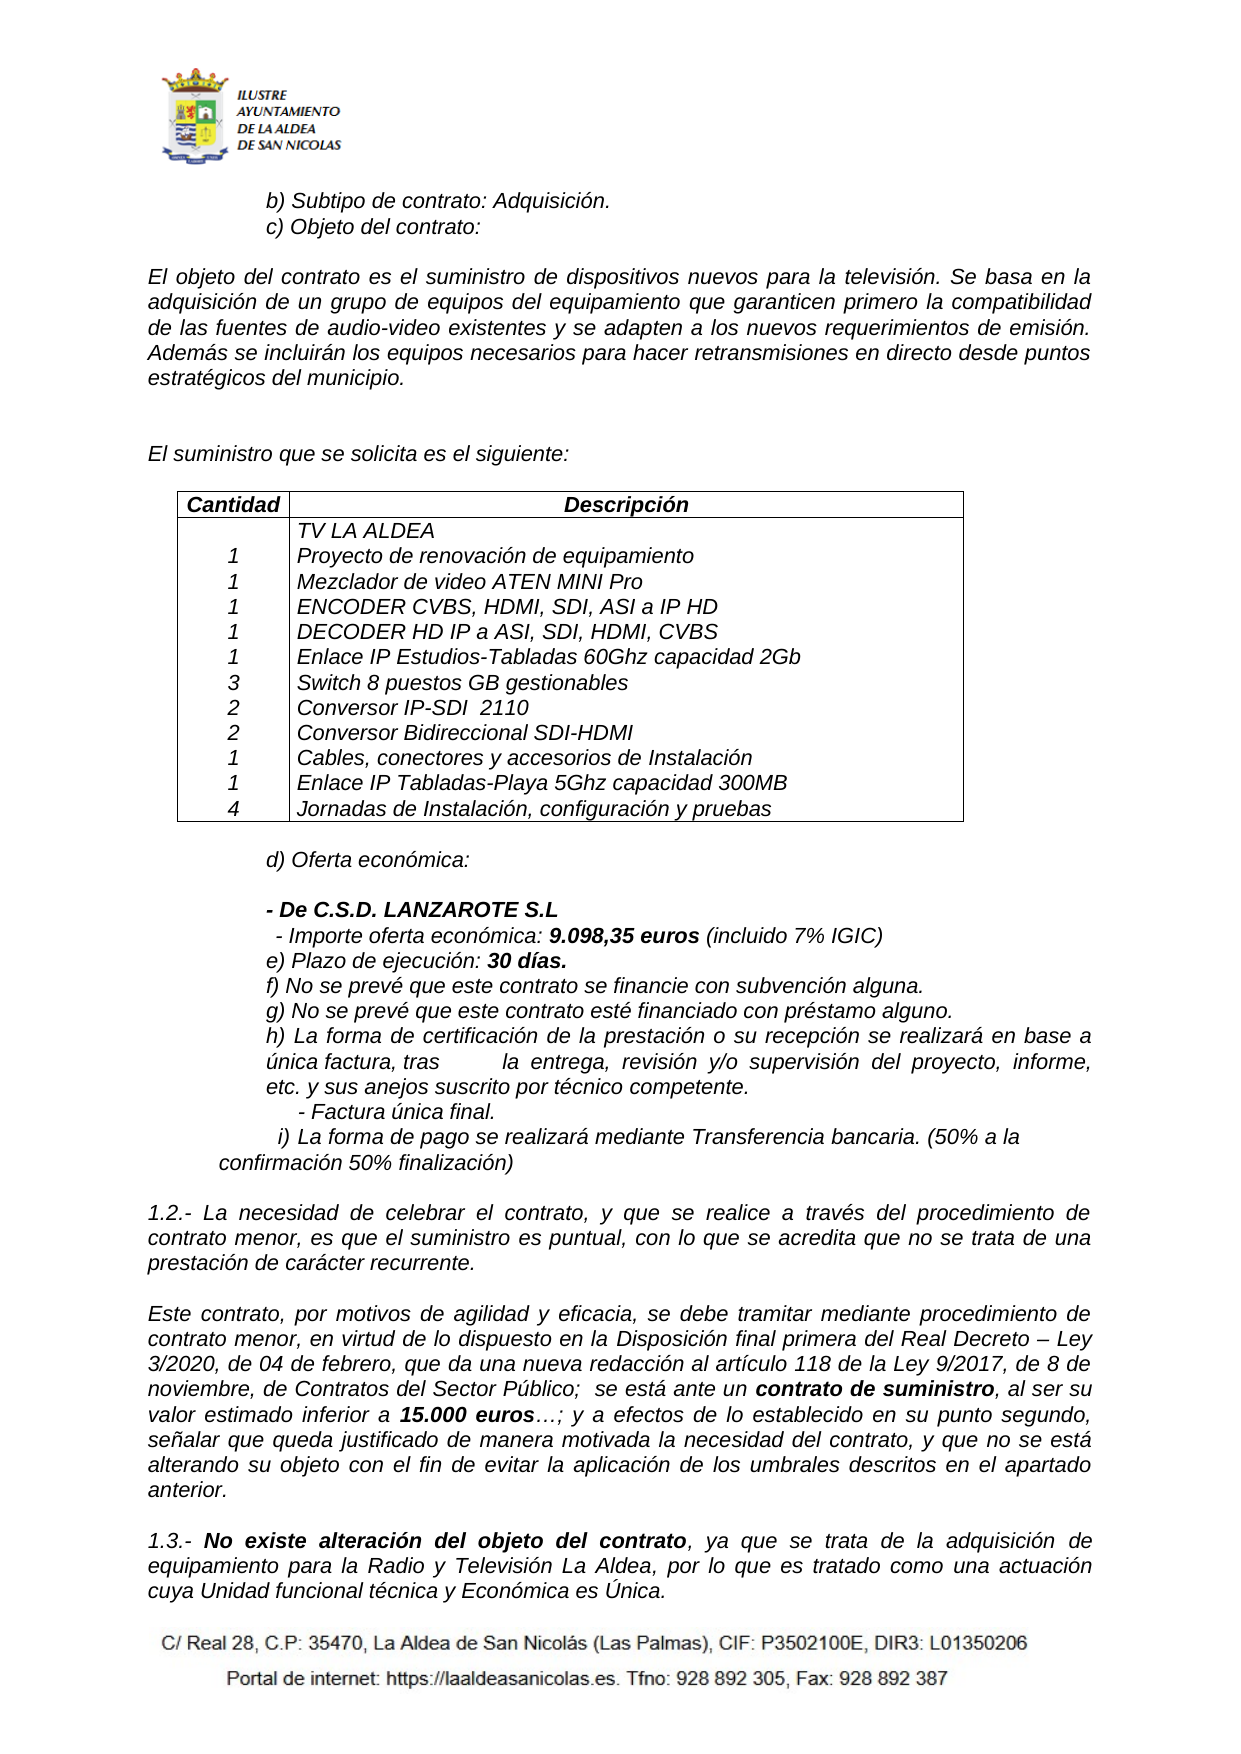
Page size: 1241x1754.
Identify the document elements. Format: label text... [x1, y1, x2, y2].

text h) La forma de certificación de la prestación o su recepción se realizará en base a única factura, tras la entrega, revisión y/o supervisión del proyecto, informe, etc. y sus anejos suscrito por técnico competente. [266, 1023, 1093, 1099]
table_cell TV LA ALDEA [290, 518, 963, 543]
table_cell 1 [178, 644, 289, 669]
table_cell DECODER HD IP a ASI, SDI, HDMI, CVBS [290, 619, 963, 644]
text c) Objeto del contrato: [148, 214, 1093, 239]
table_cell 3 [178, 670, 289, 695]
text 1.2.- La necesidad de celebrar el contrato, y que se realice a través del procedimiento de contrato menor, es que el suministro es puntual, con lo que se acredita que no se trata de una prestación de carácter recurrente. [148, 1200, 1093, 1276]
table_cell 1 [178, 770, 289, 796]
table_cell 1 [178, 594, 289, 619]
table_cell Conversor IP-SDI 2110 [290, 695, 963, 720]
table_cell 1 [178, 619, 289, 644]
picture [149, 1627, 1034, 1694]
text El objeto del contrato es el suministro de dispositivos nuevos para la televisión. Se basa en la adquisición de un grupo de equipos del equipamiento que garanticen primero la compatibilidad de las fuentes de audio-video existentes y se adapten a los nuevos requerimientos de emisión. Además se incluirán los equipos necesarios para hacer retransmisiones en directo desde puntos estratégicos del municipio. [148, 264, 1093, 390]
text b) Subtipo de contrato: Adquisición. [148, 188, 1093, 214]
table_header Descripción [290, 492, 963, 517]
picture [148, 60, 357, 172]
table_cell 2 [178, 695, 289, 720]
text - Importe oferta económica: 9.098,35 euros (incluido 7% IGIC) [148, 923, 1093, 948]
table_cell 4 [178, 796, 289, 821]
text El suministro que se solicita es el siguiente: [148, 441, 1093, 466]
text e) Plazo de ejecución: 30 días. [148, 948, 1093, 973]
text 1.3.- No existe alteración del objeto del contrato, ya que se trata de la adquisición de equipamiento para la Radio y Televisión La Aldea, por lo que es tratado como una actuación cuya Unidad funcional técnica y Económica es Única. [148, 1528, 1093, 1603]
table_cell 2 [178, 720, 289, 745]
text i) La forma de pago se realizará mediante Transferencia bancaria. (50% a la confirmación 50% finalización) [218, 1124, 1022, 1175]
text d) Oferta económica: [148, 847, 1093, 872]
table_cell Proyecto de renovación de equipamiento [290, 544, 963, 569]
table_cell Switch 8 puestos GB gestionables [290, 670, 963, 695]
table_cell Enlace IP Tabladas-Playa 5Ghz capacidad 300MB [290, 770, 963, 796]
text - Factura única final. [298, 1099, 1093, 1124]
table_header Cantidad [178, 492, 289, 517]
table_cell ENCODER CVBS, HDMI, SDI, ASI a IP HD [290, 594, 963, 619]
table_cell Enlace IP Estudios-Tabladas 60Ghz capacidad 2Gb [290, 644, 963, 669]
table_cell Conversor Bidireccional SDI-HDMI [290, 720, 963, 745]
text g) No se prevé que este contrato esté financiado con préstamo alguno. [148, 998, 1093, 1023]
table_cell Jornadas de Instalación, configuración y pruebas [290, 796, 963, 821]
table_cell 1 [178, 569, 289, 594]
table_cell 1 [178, 745, 289, 770]
table_cell Cables, conectores y accesorios de Instalación [290, 745, 963, 770]
text - De C.S.D. LANZAROTE S.L [148, 897, 1093, 923]
table_cell Mezclador de video ATEN MINI Pro [290, 569, 963, 594]
table_cell [178, 518, 289, 543]
text Este contrato, por motivos de agilidad y eficacia, se debe tramitar mediante procedimiento de contrato menor, en virtud de lo dispuesto en la Disposición final primera del Real Decreto – Ley 3/2020, de 04 de febrero, que da una nueva redacción al artículo 118 de la Ley 9/2017, de 8 de noviembre, de Contratos del Sector Público; se está ante un contrato de suministro, al ser su valor estimado inferior a 15.000 euros…; y a efectos de lo establecido en su punto segundo, señalar que queda justificado de manera motivada la necesidad del contrato, y que no se está alterando su objeto con el fin de evitar la aplicación de los umbrales descritos en el apartado anterior. [148, 1301, 1093, 1502]
table_cell 1 [178, 544, 289, 569]
text f) No se prevé que este contrato se financie con subvención alguna. [148, 973, 1093, 998]
